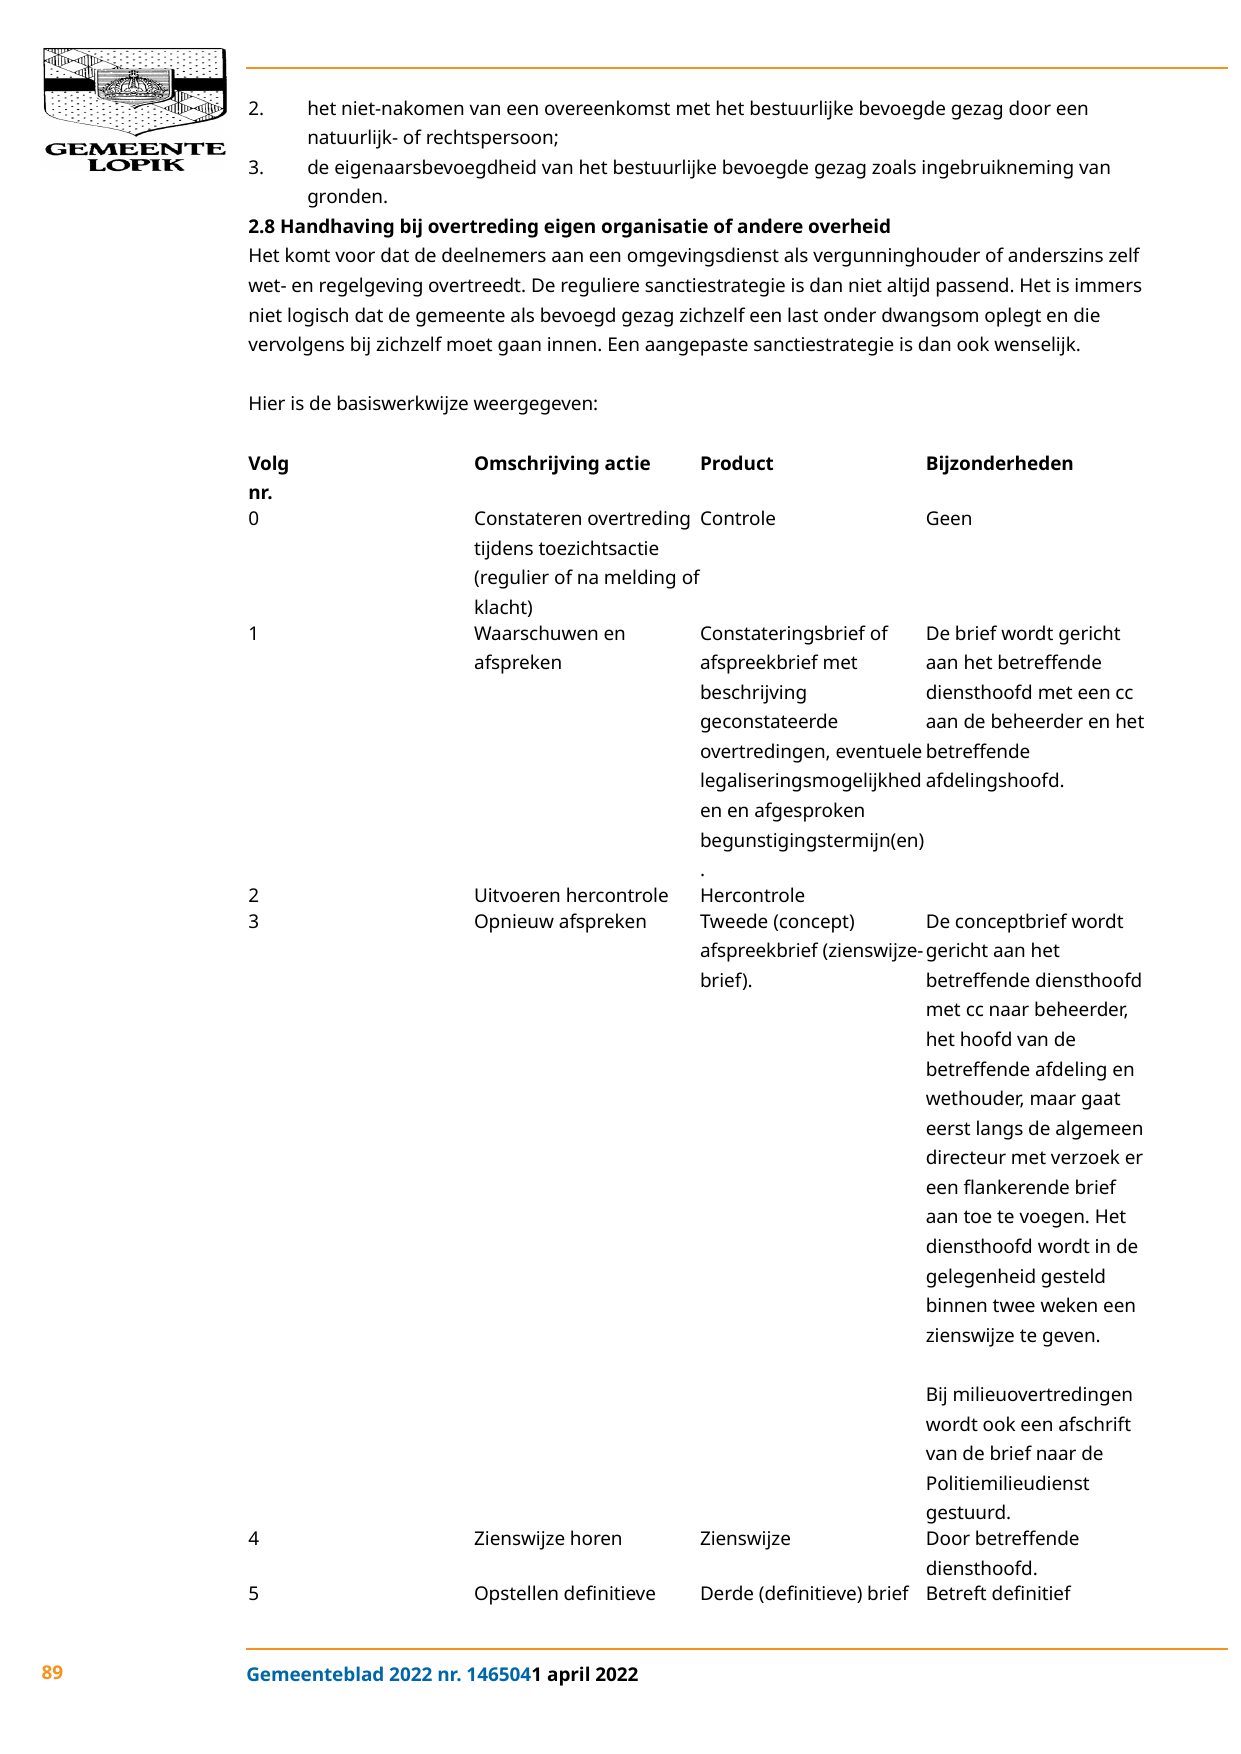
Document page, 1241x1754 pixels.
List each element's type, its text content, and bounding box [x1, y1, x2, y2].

table_cell Door betreffende diensthoofd. [926, 1525, 1152, 1581]
text Het komt voor dat de deelnemers aan een omgevingsdienst als vergunninghouder of anderszins zelf wet- en regelgeving overtreedt. De reguliere sanctiestrategie is dan niet altijd passend. Het is immers niet logisch dat de gemeente als bevoegd gezag zichzelf een last onder dwangsom oplegt en die vervolgens bij zichzelf moet gaan innen. Een aangepaste sanctiestrategie is dan ook wenselijk. [248, 243, 1152, 357]
table_cell [926, 882, 1152, 908]
table_cell 2 [248, 882, 474, 908]
table_cell Constateren overtreding tijdens toezichtsactie (regulier of na melding of klacht) [474, 505, 700, 620]
table_cell Zienswijze [700, 1525, 926, 1581]
table_cell Betreft definitief [926, 1581, 1152, 1606]
table_cell 5 [248, 1581, 474, 1606]
table_header Omschrijving actie [474, 450, 700, 505]
table_header Bijzonderheden [926, 450, 1152, 505]
table_header Volg nr. [248, 450, 474, 505]
table_cell Controle [700, 505, 926, 620]
table_cell Hercontrole [700, 882, 926, 908]
table_cell 0 [248, 505, 474, 620]
table_cell Opstellen definitieve [474, 1581, 700, 1606]
table_cell Constateringsbrief of afspreekbrief met beschrijving geconstateerde overtredingen, eventuele legaliseringsmogelijkheden en afgesproken begunstigingstermijn(en). [700, 620, 926, 882]
table_cell Opnieuw afspreken [474, 908, 700, 1525]
table_cell Uitvoeren hercontrole [474, 882, 700, 908]
text 2.8 Handhaving bij overtreding eigen organisatie of andere overheid [248, 213, 1152, 239]
table_cell 4 [248, 1525, 474, 1581]
text Hier is de basiswerkwijze weergegeven: [248, 391, 1152, 416]
table_cell Derde (definitieve) brief [700, 1581, 926, 1606]
table_cell 1 [248, 620, 474, 882]
table_cell Waarschuwen en afspreken [474, 620, 700, 882]
table_cell Zienswijze horen [474, 1525, 700, 1581]
picture [41, 47, 231, 172]
table_cell Geen [926, 505, 1152, 620]
table_cell Tweede (concept) afspreekbrief (zienswijze-brief). [700, 908, 926, 1525]
list het niet-nakomen van een overeenkomst met het bestuurlijke bevoegde gezag door een natuurlijk- of rechtspersoon; [248, 95, 1152, 150]
table_cell De conceptbrief wordt gericht aan het betreffende diensthoofd met cc naar beheerder, het hoofd van de betreffende afdeling en wethouder, maar gaat eerst langs de algemeen directeur met verzoek er een flankerende brief aan toe te voegen. Het diensthoofd wordt in de gelegenheid gesteld binnen twee weken een zienswijze te geven. Bij milieuovertredingen wordt ook een afschrift van de brief naar de Politiemilieudienst gestuurd. [926, 908, 1152, 1525]
list de eigenaarsbevoegdheid van het bestuurlijke bevoegde gezag zoals ingebruikneming van gronden. [248, 154, 1152, 209]
table_header Product [700, 450, 926, 505]
table_cell De brief wordt gericht aan het betreffende diensthoofd met een cc aan de beheerder en het betreffende afdelingshoofd. [926, 620, 1152, 882]
table_cell 3 [248, 908, 474, 1525]
